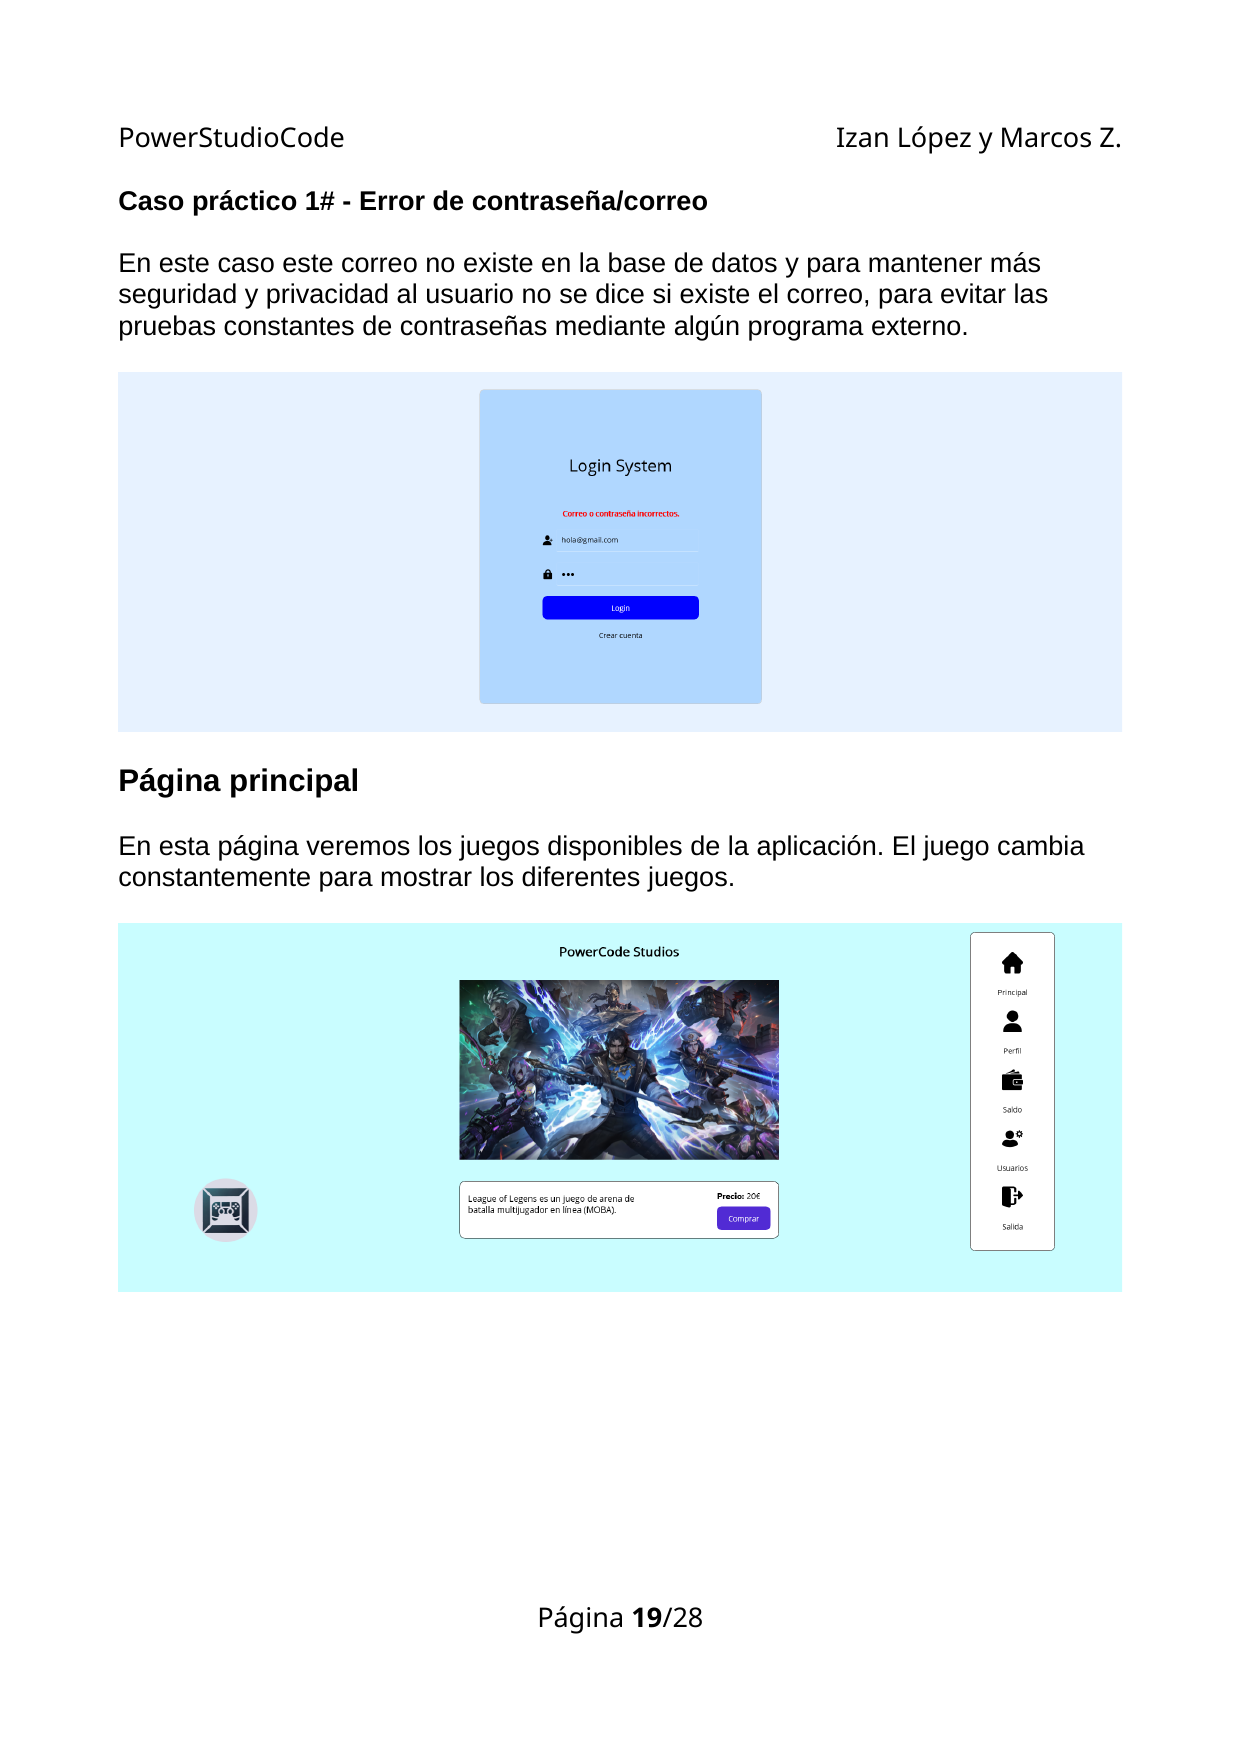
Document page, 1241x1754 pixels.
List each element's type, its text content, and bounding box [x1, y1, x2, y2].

text Caso práctico 1# - Error de contraseña/correo [118, 184, 1122, 216]
text En este caso este correo no existe en la base de datos y para mantener más seguridad y privacidad al usuario no se dice si existe el correo, para evitar las pruebas constantes de contraseñas mediante algún programa externo. [118, 247, 1122, 341]
picture [118, 923, 1123, 1292]
subtitle Página principal [118, 762, 1122, 798]
text En esta página veremos los juegos disponibles de la aplicación. El juego cambia constantemente para mostrar los diferentes juegos. [118, 830, 1122, 892]
picture [118, 372, 1123, 732]
